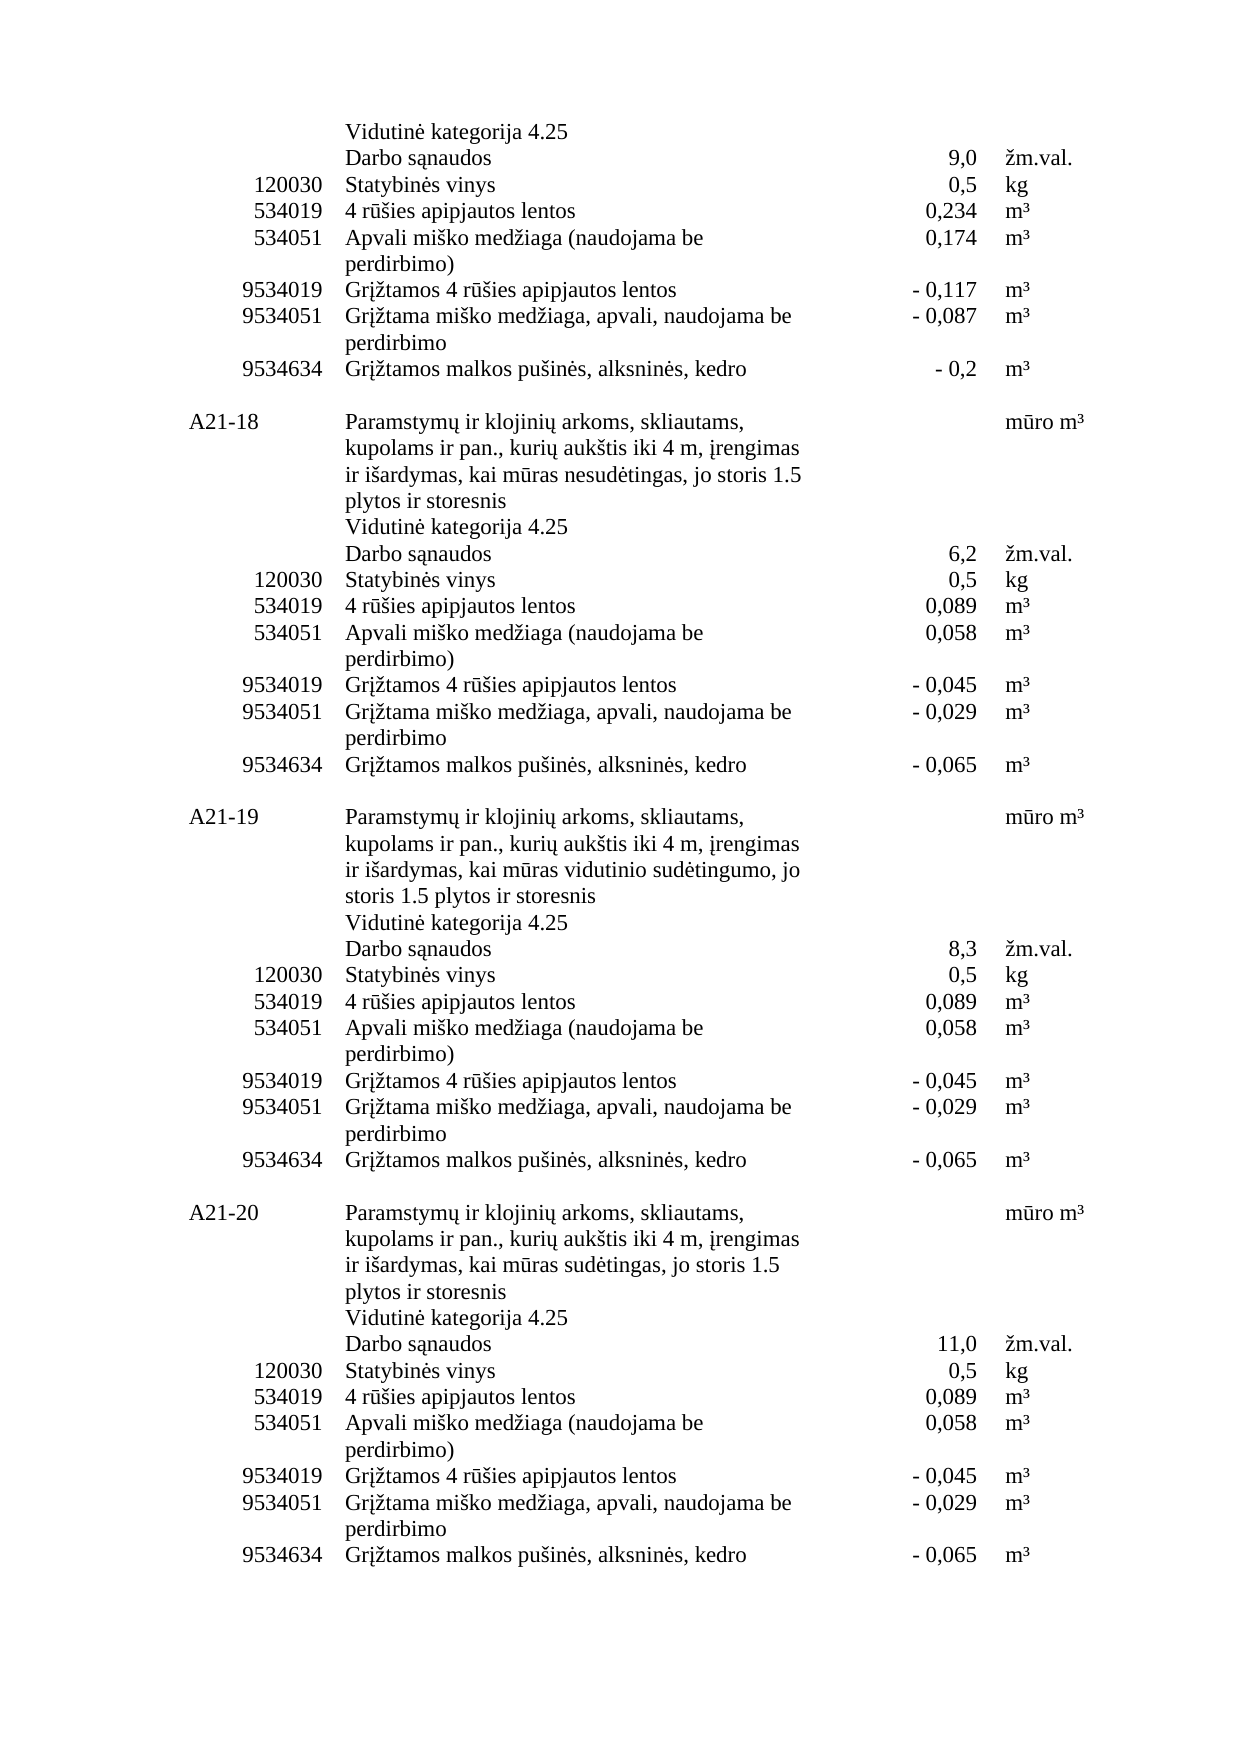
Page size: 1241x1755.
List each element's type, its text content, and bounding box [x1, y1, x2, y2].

table_cell [994, 909, 1127, 935]
table_cell m³ [994, 1489, 1127, 1541]
table_cell 11,0 [825, 1330, 994, 1357]
table_cell 9534634 [177, 751, 333, 777]
table_cell 6,2 [825, 540, 994, 566]
table_cell 0,058 [825, 1410, 994, 1462]
table_cell 9534051 [177, 698, 333, 751]
table_cell Darbo sąnaudos [334, 935, 825, 961]
table_cell 0,5 [825, 961, 994, 988]
table_cell [825, 1568, 994, 1594]
table_cell m³ [994, 303, 1127, 355]
table_cell - 0,045 [825, 1462, 994, 1488]
table_cell m³ [994, 1541, 1127, 1568]
table_cell m³ [994, 672, 1127, 698]
table_cell 4 rūšies apipjautos lentos [334, 1383, 825, 1409]
table_cell žm.val. [994, 1330, 1127, 1357]
table_cell [825, 803, 994, 909]
table_cell Darbo sąnaudos [334, 145, 825, 171]
table_cell m³ [994, 1067, 1127, 1093]
table_cell [994, 1568, 1127, 1594]
table_cell - 0,087 [825, 303, 994, 355]
table_cell Apvali miško medžiaga (naudojama be perdirbimo) [334, 1410, 825, 1462]
table_cell Grįžtamos 4 rūšies apipjautos lentos [334, 1067, 825, 1093]
table_cell Apvali miško medžiaga (naudojama be perdirbimo) [334, 1014, 825, 1067]
table_cell 9534051 [177, 1489, 333, 1541]
table_cell žm.val. [994, 145, 1127, 171]
table_cell 0,058 [825, 1014, 994, 1067]
table_cell 4 rūšies apipjautos lentos [334, 988, 825, 1014]
table_cell [994, 382, 1127, 408]
table_cell 534051 [177, 1014, 333, 1067]
table_cell m³ [994, 276, 1127, 303]
table_cell Grįžtamos malkos pušinės, alksninės, kedro [334, 355, 825, 382]
table_cell - 0,2 [825, 355, 994, 382]
table_cell Grįžtamos 4 rūšies apipjautos lentos [334, 1462, 825, 1488]
table_cell 120030 [177, 961, 333, 988]
table_cell Paramstymų ir klojinių arkoms, skliautams, kupolams ir pan., kurių aukštis iki 4 m, įrengimas ir išardymas, kai mūras vidutinio sudėtingumo, jo storis 1.5 plytos ir storesnis [334, 803, 825, 909]
table_cell [177, 1172, 333, 1199]
table_cell [825, 909, 994, 935]
table_cell - 0,065 [825, 1146, 994, 1172]
table_cell 534019 [177, 1383, 333, 1409]
table_cell [334, 777, 825, 803]
table_cell m³ [994, 224, 1127, 276]
table_cell 8,3 [825, 935, 994, 961]
table_cell Vidutinė kategorija 4.25 [334, 118, 825, 144]
table_cell Vidutinė kategorija 4.25 [334, 1304, 825, 1330]
table_cell 9534019 [177, 1462, 333, 1488]
table_cell Statybinės vinys [334, 566, 825, 592]
table_cell [994, 118, 1127, 144]
table_cell 0,089 [825, 988, 994, 1014]
table_cell kg [994, 171, 1127, 197]
table_cell m³ [994, 1462, 1127, 1488]
table_cell [825, 1172, 994, 1199]
table_cell 9534634 [177, 355, 333, 382]
table_cell 534051 [177, 1410, 333, 1462]
table_cell Grįžtamos malkos pušinės, alksninės, kedro [334, 1541, 825, 1568]
table_cell Vidutinė kategorija 4.25 [334, 909, 825, 935]
table_cell 120030 [177, 566, 333, 592]
table_cell Apvali miško medžiaga (naudojama be perdirbimo) [334, 619, 825, 672]
table_cell m³ [994, 197, 1127, 223]
table_cell [334, 1568, 825, 1594]
table_cell 534051 [177, 224, 333, 276]
table_cell Grįžtama miško medžiaga, apvali, naudojama be perdirbimo [334, 1093, 825, 1146]
table_cell Grįžtama miško medžiaga, apvali, naudojama be perdirbimo [334, 698, 825, 751]
table_cell Vidutinė kategorija 4.25 [334, 514, 825, 540]
table_cell m³ [994, 1383, 1127, 1409]
table_cell [334, 382, 825, 408]
table_cell m³ [994, 1014, 1127, 1067]
table_cell 0,5 [825, 171, 994, 197]
table_cell 9534019 [177, 276, 333, 303]
table_cell 534019 [177, 988, 333, 1014]
table_cell - 0,029 [825, 1489, 994, 1541]
table_cell m³ [994, 593, 1127, 619]
table_cell A21-20 [177, 1199, 333, 1304]
table_cell 0,058 [825, 619, 994, 672]
table_cell 9534051 [177, 303, 333, 355]
table_cell - 0,029 [825, 1093, 994, 1146]
table_cell mūro m³ [994, 803, 1127, 909]
table_cell žm.val. [994, 935, 1127, 961]
table_cell 0,5 [825, 566, 994, 592]
table_cell 0,089 [825, 593, 994, 619]
table_cell Apvali miško medžiaga (naudojama be perdirbimo) [334, 224, 825, 276]
table_cell [177, 382, 333, 408]
table_cell 120030 [177, 171, 333, 197]
table_cell [994, 1172, 1127, 1199]
table_cell [177, 1330, 333, 1357]
table_cell [177, 540, 333, 566]
table_cell mūro m³ [994, 1199, 1127, 1304]
table_cell m³ [994, 988, 1127, 1014]
table_cell 9534019 [177, 1067, 333, 1093]
table_cell 9534634 [177, 1541, 333, 1568]
table_cell [825, 1199, 994, 1304]
table_cell - 0,065 [825, 1541, 994, 1568]
table_cell 9534634 [177, 1146, 333, 1172]
table_cell [825, 118, 994, 144]
table_cell 0,174 [825, 224, 994, 276]
table_cell Paramstymų ir klojinių arkoms, skliautams, kupolams ir pan., kurių aukštis iki 4 m, įrengimas ir išardymas, kai mūras sudėtingas, jo storis 1.5 plytos ir storesnis [334, 1199, 825, 1304]
table_cell Grįžtamos 4 rūšies apipjautos lentos [334, 672, 825, 698]
table_cell - 0,065 [825, 751, 994, 777]
table_cell 0,089 [825, 1383, 994, 1409]
table_cell 120030 [177, 1357, 333, 1383]
table_cell kg [994, 1357, 1127, 1383]
table_cell Statybinės vinys [334, 961, 825, 988]
table_cell - 0,117 [825, 276, 994, 303]
table_cell [825, 408, 994, 513]
table_cell [334, 1172, 825, 1199]
table_cell Grįžtama miško medžiaga, apvali, naudojama be perdirbimo [334, 1489, 825, 1541]
table_cell 534019 [177, 593, 333, 619]
table_cell [825, 1304, 994, 1330]
table_cell kg [994, 566, 1127, 592]
table_cell m³ [994, 1146, 1127, 1172]
table_cell [825, 382, 994, 408]
table_cell Statybinės vinys [334, 1357, 825, 1383]
table_cell m³ [994, 751, 1127, 777]
table_cell Paramstymų ir klojinių arkoms, skliautams, kupolams ir pan., kurių aukštis iki 4 m, įrengimas ir išardymas, kai mūras nesudėtingas, jo storis 1.5 plytos ir storesnis [334, 408, 825, 513]
table_cell Statybinės vinys [334, 171, 825, 197]
table_cell [177, 777, 333, 803]
table_cell 4 rūšies apipjautos lentos [334, 593, 825, 619]
table_cell [177, 145, 333, 171]
table_cell - 0,029 [825, 698, 994, 751]
table_cell - 0,045 [825, 672, 994, 698]
table_cell [825, 777, 994, 803]
table_cell Darbo sąnaudos [334, 540, 825, 566]
table_cell Darbo sąnaudos [334, 1330, 825, 1357]
table_cell [177, 118, 333, 144]
table_cell m³ [994, 619, 1127, 672]
table_cell m³ [994, 1410, 1127, 1462]
table_cell A21-18 [177, 408, 333, 513]
table_cell Grįžtama miško medžiaga, apvali, naudojama be perdirbimo [334, 303, 825, 355]
table_cell [177, 935, 333, 961]
table_cell mūro m³ [994, 408, 1127, 513]
table_cell [994, 777, 1127, 803]
table_cell - 0,045 [825, 1067, 994, 1093]
table_cell Grįžtamos 4 rūšies apipjautos lentos [334, 276, 825, 303]
table_cell 534051 [177, 619, 333, 672]
table_cell žm.val. [994, 540, 1127, 566]
table_cell kg [994, 961, 1127, 988]
table_cell m³ [994, 355, 1127, 382]
table_cell 4 rūšies apipjautos lentos [334, 197, 825, 223]
table_cell [177, 514, 333, 540]
table_cell m³ [994, 698, 1127, 751]
table_cell Grįžtamos malkos pušinės, alksninės, kedro [334, 751, 825, 777]
table_cell 0,234 [825, 197, 994, 223]
table_cell A21-19 [177, 803, 333, 909]
table_cell [825, 514, 994, 540]
table_cell Grįžtamos malkos pušinės, alksninės, kedro [334, 1146, 825, 1172]
table_cell [177, 1568, 333, 1594]
table_cell 534019 [177, 197, 333, 223]
table_cell [177, 909, 333, 935]
table_cell [177, 1304, 333, 1330]
table_cell 9534019 [177, 672, 333, 698]
table_cell 0,5 [825, 1357, 994, 1383]
table_cell 9,0 [825, 145, 994, 171]
table_cell [994, 1304, 1127, 1330]
table_cell 9534051 [177, 1093, 333, 1146]
table_cell m³ [994, 1093, 1127, 1146]
table_cell [994, 514, 1127, 540]
